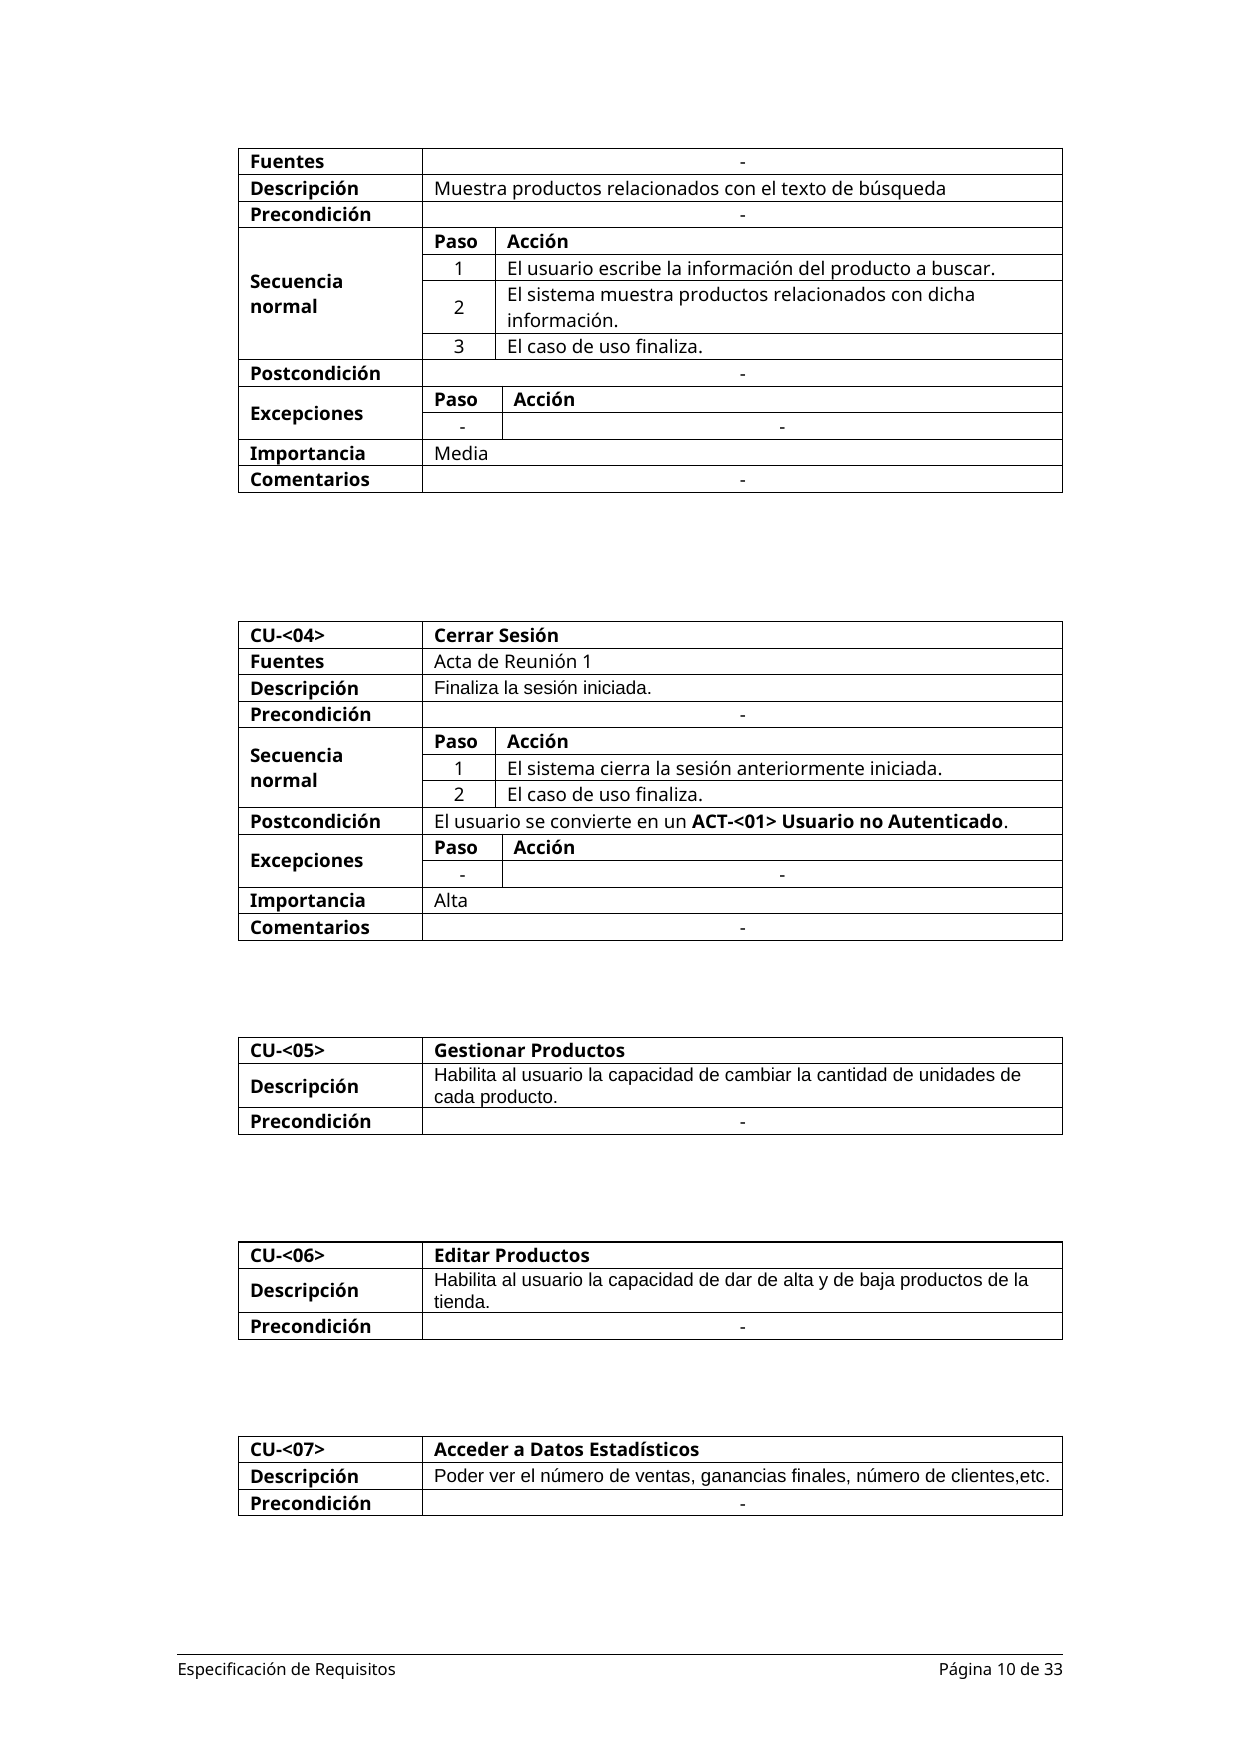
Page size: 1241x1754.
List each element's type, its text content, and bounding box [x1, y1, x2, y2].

table_cell Descripción [239, 1463, 422, 1489]
table_cell Habilita al usuario la capacidad de cambiar la cantidad de unidades de cada producto. [423, 1064, 1062, 1107]
table_header CU-<06> [239, 1243, 422, 1268]
table_cell Descripción [239, 175, 422, 201]
table_cell 3 [423, 334, 495, 359]
table_header CU-<05> [239, 1038, 422, 1063]
table_header CU-<07> [239, 1437, 422, 1462]
table_cell Secuencia normal [239, 728, 422, 807]
table_cell Precondición [239, 202, 422, 227]
table_cell Finaliza la sesión iniciada. [423, 675, 1062, 701]
table_cell Descripción [239, 1269, 422, 1312]
table_cell Importancia [239, 888, 422, 913]
table_cell Fuentes [239, 149, 422, 174]
table_cell El usuario escribe la información del producto a buscar. [496, 255, 1062, 280]
table_cell - [423, 149, 1062, 174]
table_cell Acción [503, 387, 1062, 412]
table_cell Importancia [239, 440, 422, 465]
table_header Gestionar Productos [423, 1038, 1062, 1063]
table_cell El caso de uso finaliza. [496, 334, 1062, 359]
table_cell Paso [423, 728, 495, 754]
table_cell Precondición [239, 1490, 422, 1515]
table_cell Precondición [239, 702, 422, 727]
table_cell Precondición [239, 1313, 422, 1339]
table_cell - [423, 1313, 1062, 1339]
table_cell Alta [423, 888, 1062, 913]
table_cell - [503, 413, 1062, 439]
table_cell El usuario se convierte en un ACT-<01> Usuario no Autenticado. [423, 808, 1062, 833]
table_cell - [423, 360, 1062, 386]
table_cell - [423, 702, 1062, 727]
table_header Editar Productos [423, 1243, 1062, 1268]
table_cell Habilita al usuario la capacidad de dar de alta y de baja productos de la tienda. [423, 1269, 1062, 1312]
table_cell Paso [423, 835, 502, 860]
table_cell - [503, 861, 1062, 887]
table_cell Precondición [239, 1108, 422, 1134]
table_cell Postcondición [239, 808, 422, 833]
table_cell - [423, 202, 1062, 227]
table_cell 1 [423, 255, 495, 280]
table_cell - [423, 1108, 1062, 1134]
table_cell - [423, 861, 502, 887]
table_cell Muestra productos relacionados con el texto de búsqueda [423, 175, 1062, 201]
table_cell 2 [423, 781, 495, 807]
table_cell Acta de Reunión 1 [423, 649, 1062, 674]
table_cell Paso [423, 387, 502, 412]
table_cell Excepciones [239, 387, 422, 439]
table_cell 1 [423, 755, 495, 780]
table_cell Poder ver el número de ventas, ganancias finales, número de clientes,etc. [423, 1463, 1062, 1489]
table_cell Acción [496, 228, 1062, 254]
table_cell - [423, 413, 502, 439]
table_header Cerrar Sesión [423, 622, 1062, 647]
table_cell Comentarios [239, 914, 422, 940]
table_cell Comentarios [239, 466, 422, 492]
table_cell El caso de uso finaliza. [496, 781, 1062, 807]
table_cell Descripción [239, 1064, 422, 1107]
table_cell Fuentes [239, 649, 422, 674]
table_cell El sistema cierra la sesión anteriormente iniciada. [496, 755, 1062, 780]
table_cell Descripción [239, 675, 422, 701]
table_cell Paso [423, 228, 495, 254]
table_cell Acción [496, 728, 1062, 754]
table_cell - [423, 1490, 1062, 1515]
table_cell Secuencia normal [239, 228, 422, 359]
table_cell - [423, 466, 1062, 492]
table_cell 2 [423, 281, 495, 332]
table_header CU-<04> [239, 622, 422, 647]
table_cell Postcondición [239, 360, 422, 386]
table_cell Excepciones [239, 835, 422, 887]
table_cell El sistema muestra productos relacionados con dicha información. [496, 281, 1062, 332]
table_header Acceder a Datos Estadísticos [423, 1437, 1062, 1462]
table_cell Acción [503, 835, 1062, 860]
table_cell - [423, 914, 1062, 940]
table_cell Media [423, 440, 1062, 465]
